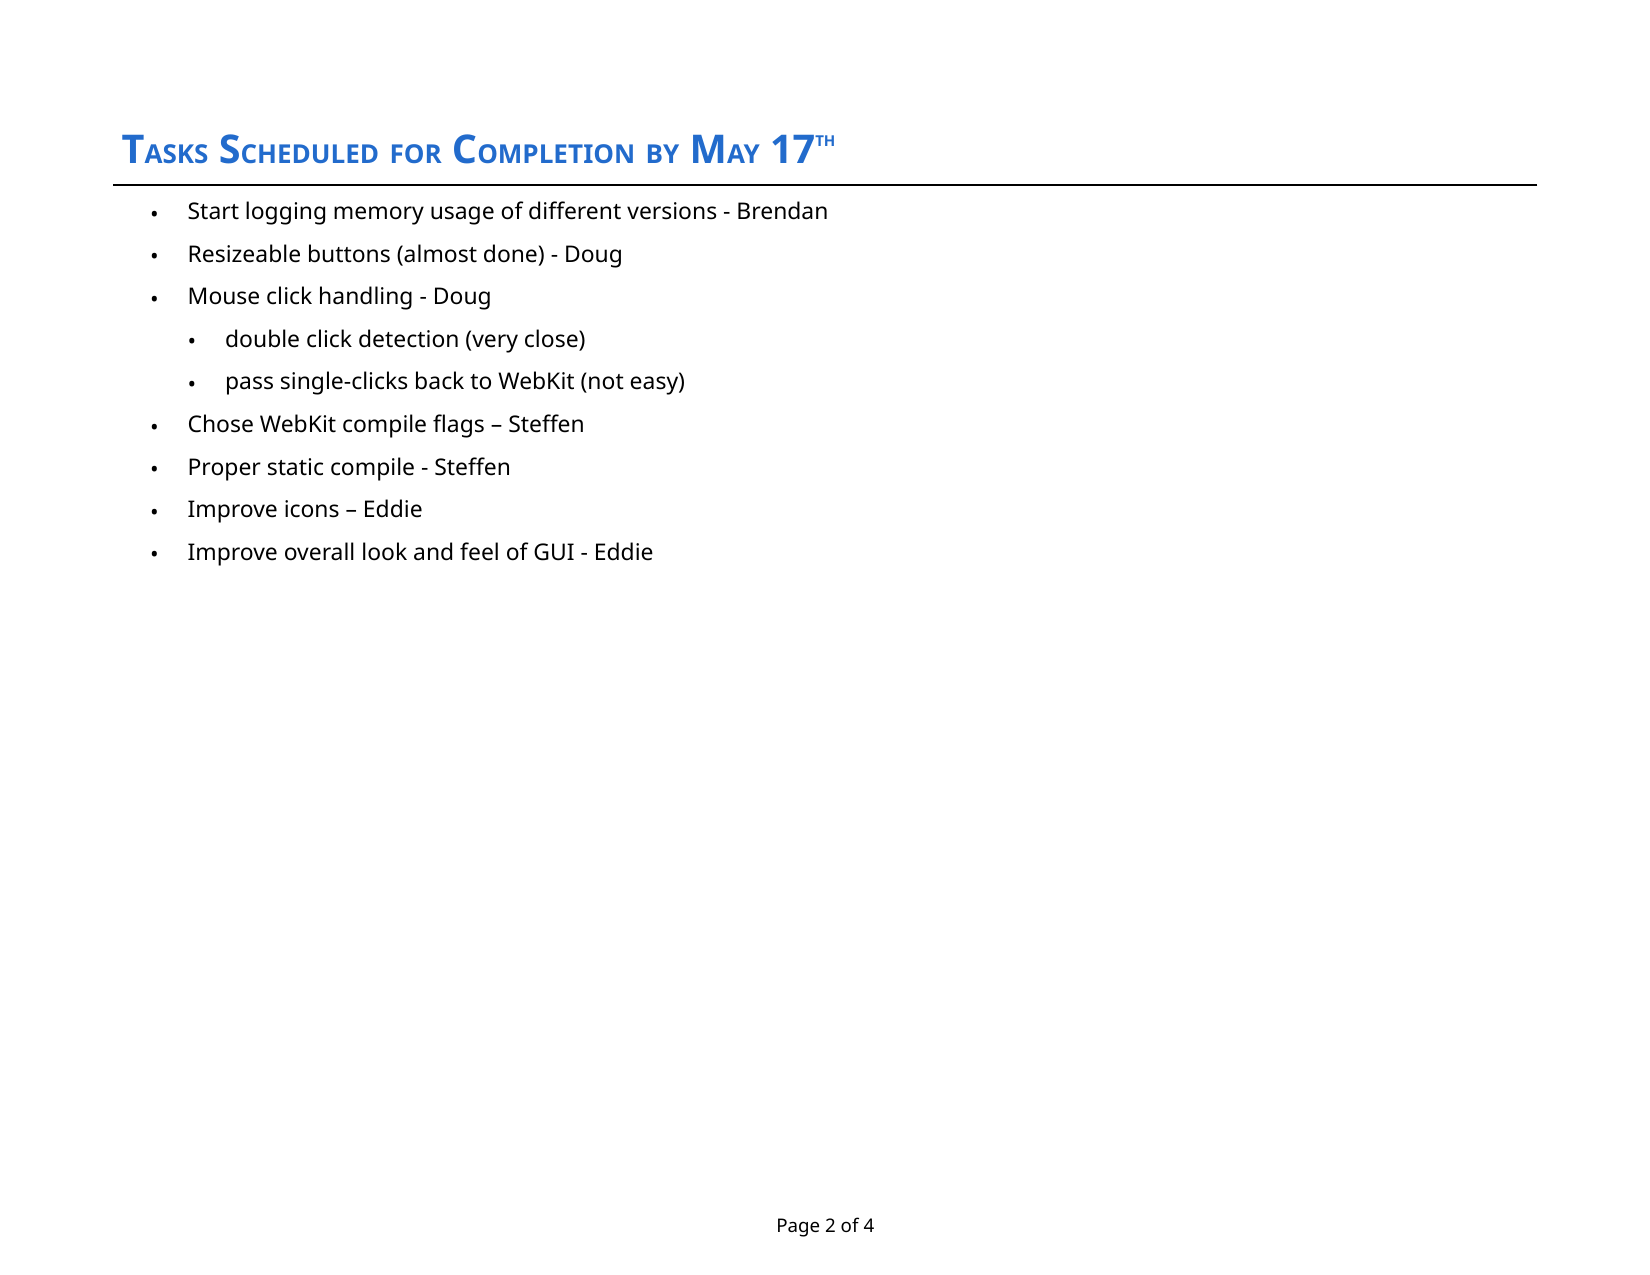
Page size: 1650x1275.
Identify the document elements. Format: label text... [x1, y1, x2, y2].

list Start logging memory usage of different versions - Brendan [150, 195, 1537, 229]
list Improve icons – Eddie [150, 493, 1537, 527]
list Proper static compile - Steffen [150, 451, 1537, 484]
list Mouse click handling - Doug [150, 280, 1537, 314]
subtitle Tasks Scheduled for Completion by May 17th [112, 112, 1537, 186]
list Resizeable buttons (almost done) - Doug [150, 238, 1537, 271]
list double click detection (very close) [187, 323, 1537, 357]
list pass single-clicks back to WebKit (not easy) [187, 366, 1537, 399]
list Chose WebKit compile flags – Steffen [150, 408, 1537, 442]
list Improve overall look and feel of GUI - Eddie [150, 536, 1537, 570]
